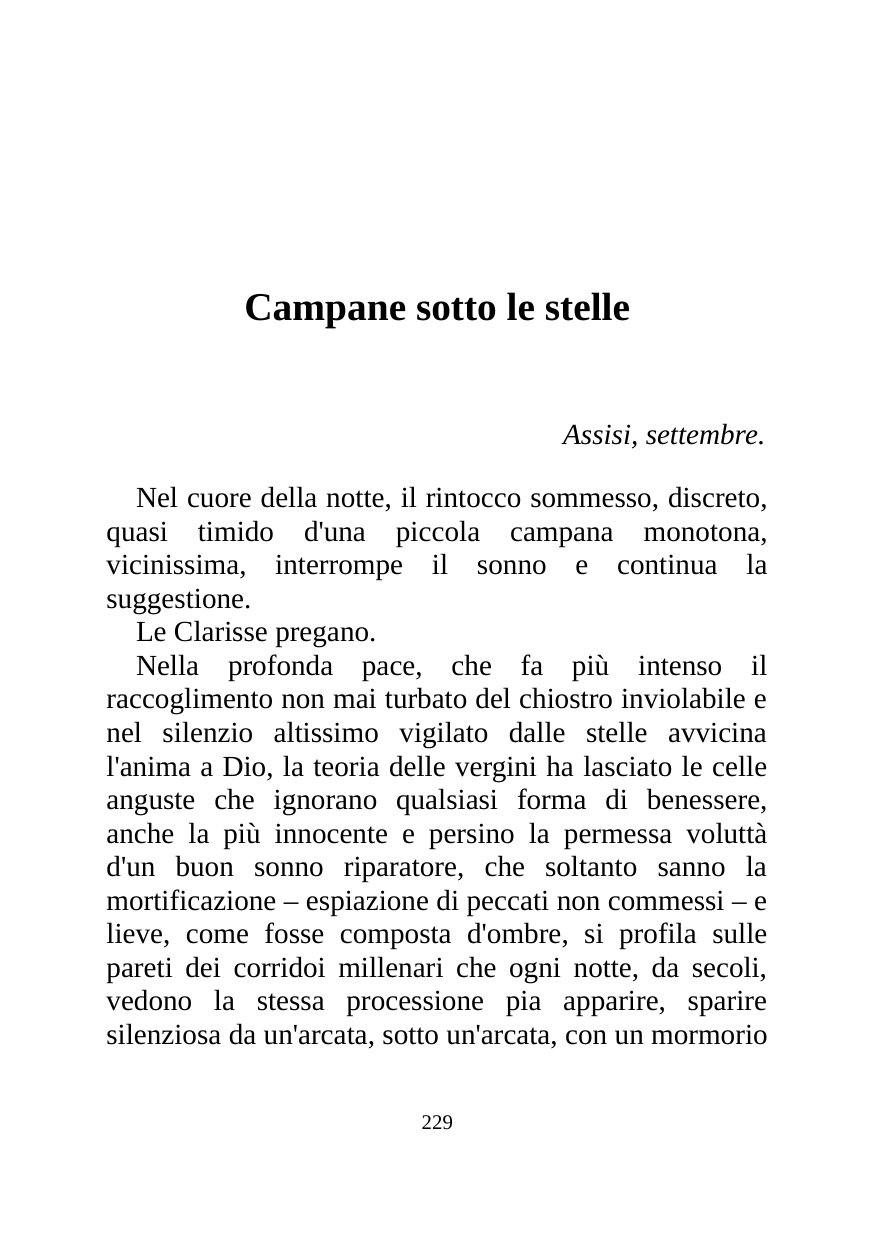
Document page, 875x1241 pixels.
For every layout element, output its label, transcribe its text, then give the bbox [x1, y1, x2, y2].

text Le Clarisse pregano. [106, 614, 768, 648]
text Nella profonda pace, che fa più intenso il raccoglimento non mai turbato del chiostro inviolabile e nel silenzio altissimo vigilato dalle stelle avvicina l'anima a Dio, la teoria delle vergini ha lasciato le celle anguste che ignorano qualsiasi forma di benessere, anche la più innocente e persino la permessa voluttà d'un buon sonno riparatore, che soltanto sanno la mortificazione – espiazione di peccati non commessi – e lieve, come fosse composta d'ombre, si profila sulle pareti dei corridoi millenari che ogni notte, da secoli, vedono la stessa processione pia apparire, sparire silenziosa da un'arcata, sotto un'arcata, con un mormorio [106, 648, 768, 1051]
text Assisi, settembre. [106, 417, 768, 451]
subtitle Campane sotto le stelle [106, 283, 768, 329]
text Nel cuore della notte, il rintocco sommesso, discreto, quasi timido d'una piccola campana monotona, vicinissima, interrompe il sonno e continua la suggestione. [106, 480, 768, 614]
